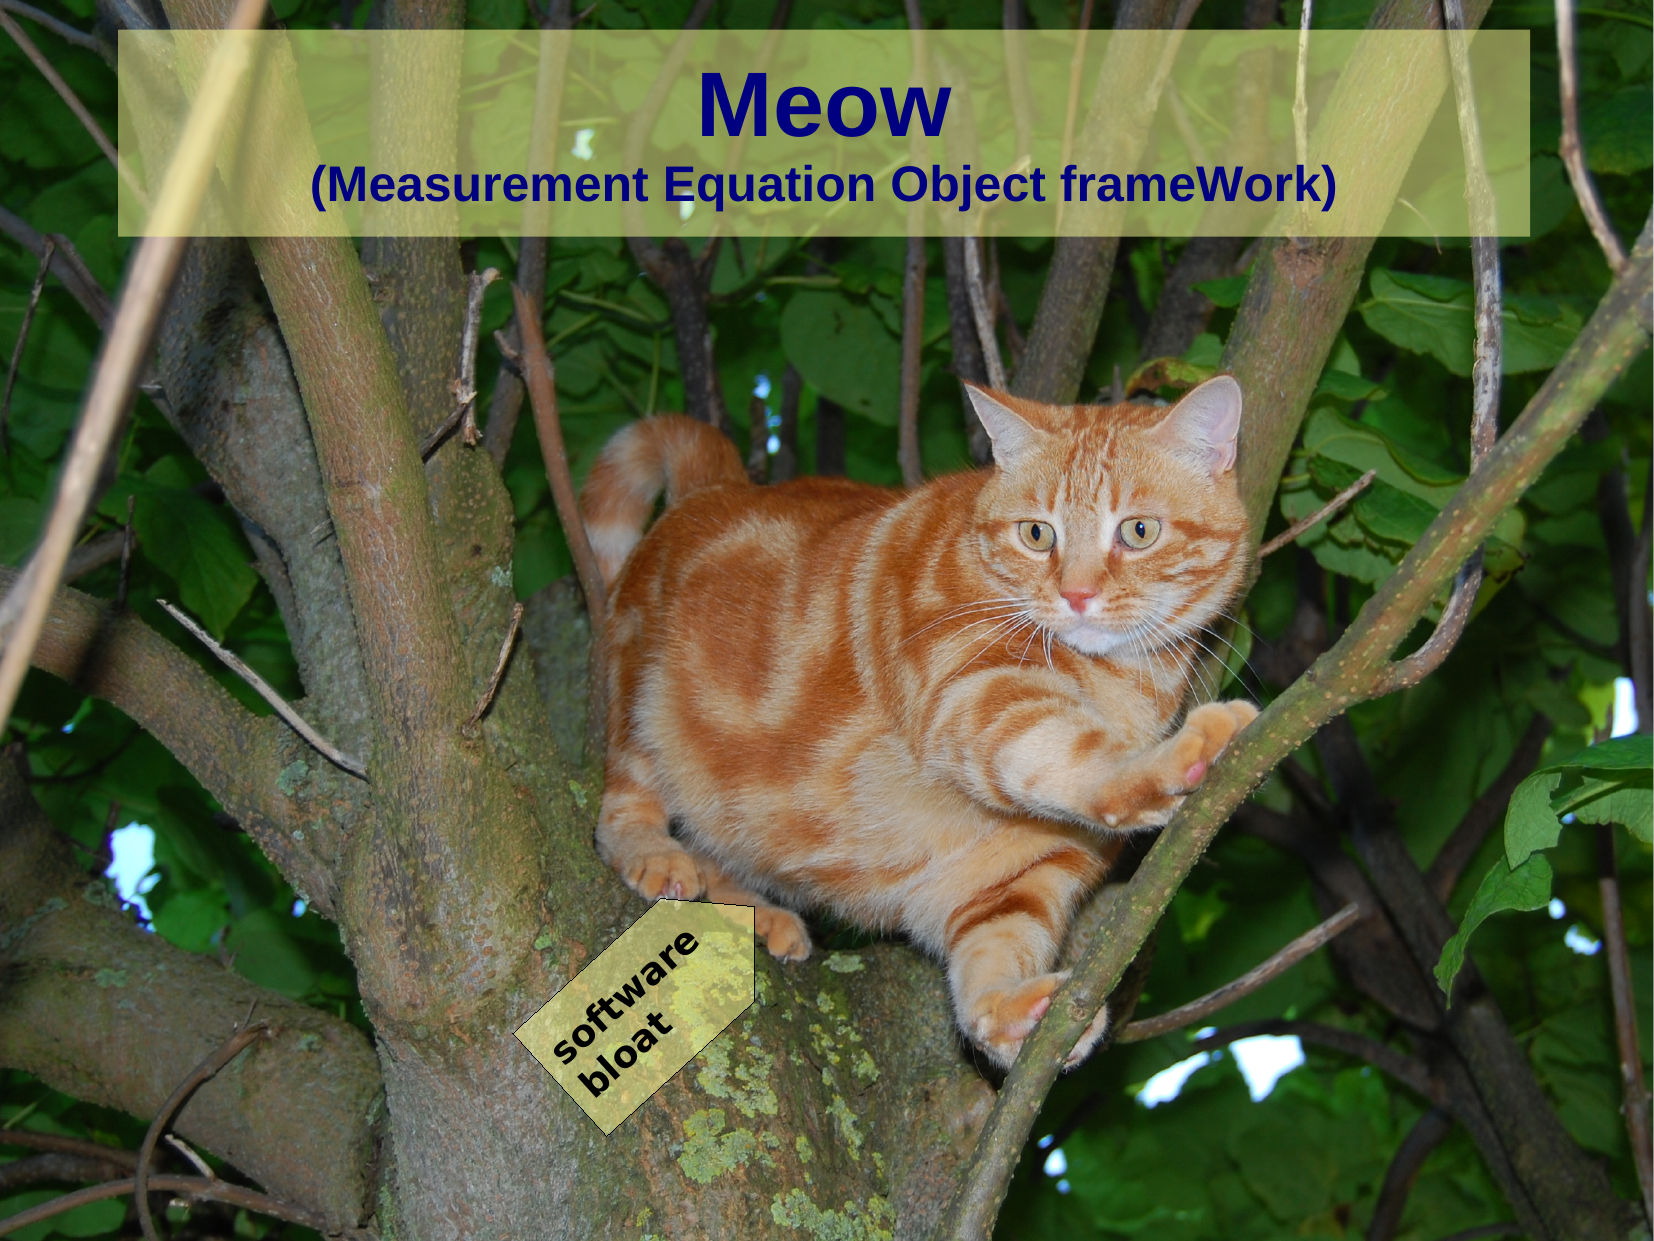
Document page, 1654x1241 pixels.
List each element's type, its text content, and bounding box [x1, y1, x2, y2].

text_box software bloat [512, 898, 755, 1137]
picture [0, 0, 1654, 1241]
title Meow (Measurement Equation Object frameWork) [118, 29, 1531, 237]
